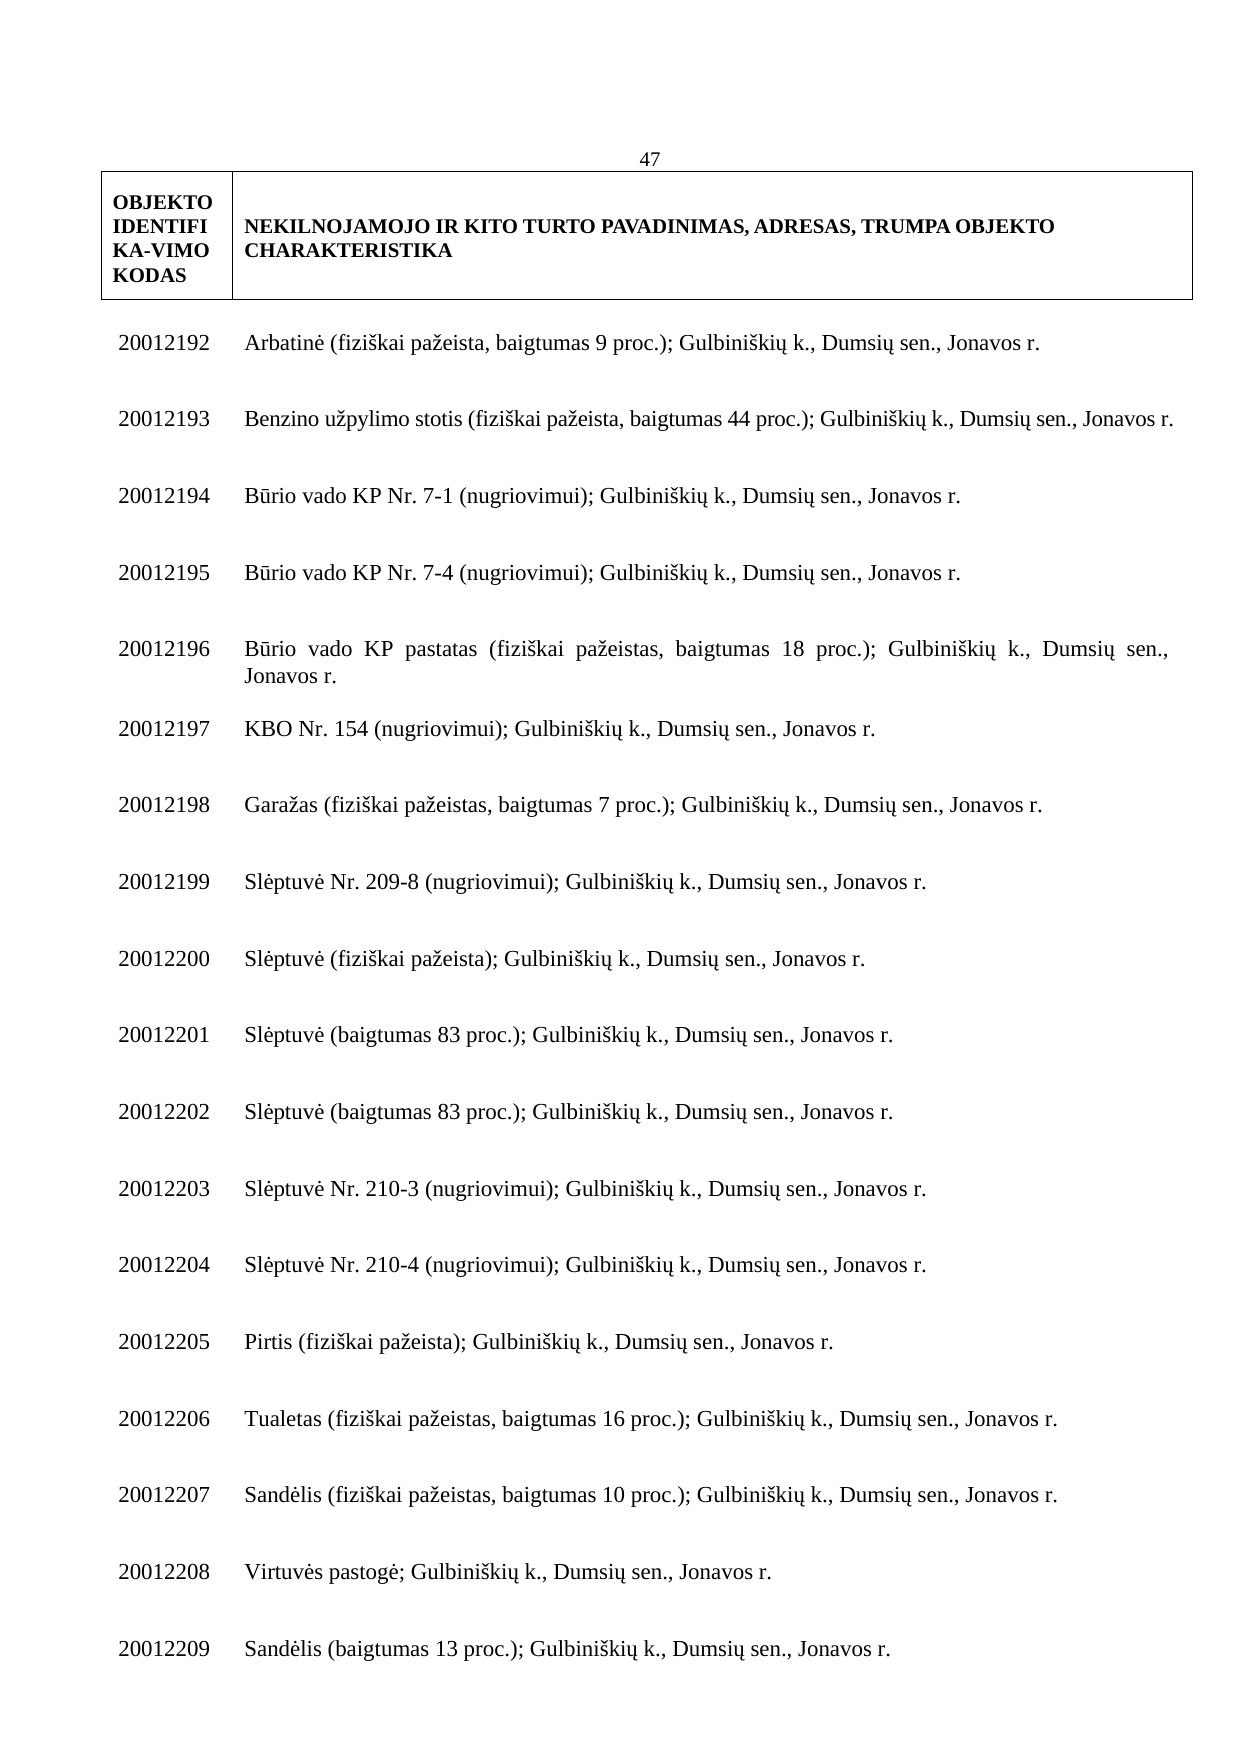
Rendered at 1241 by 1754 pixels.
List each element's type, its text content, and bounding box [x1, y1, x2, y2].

table_cell [1193, 868, 1198, 918]
table_cell 20012202 [101, 1098, 233, 1148]
table_cell Būrio vado KP pastatas (fiziškai pažeistas, baigtumas 18 proc.); Gulbiniškių k., Dumsių sen., Jonavos r. [233, 636, 1192, 688]
table_cell [101, 303, 1198, 329]
table_cell [101, 609, 1198, 636]
table_cell [101, 1148, 1198, 1174]
table_cell Slėptuvė Nr. 209-8 (nugriovimui); Gulbiniškių k., Dumsių sen., Jonavos r. [233, 868, 1192, 918]
table_cell 20012199 [101, 868, 233, 918]
table_cell Slėptuvė (baigtumas 83 proc.); Gulbiniškių k., Dumsių sen., Jonavos r. [233, 1021, 1192, 1072]
table_cell [1193, 1481, 1198, 1532]
table_cell Benzino užpylimo stotis (fiziškai pažeista, baigtumas 44 proc.); Gulbiniškių k., Dumsių sen., Jonavos r. [233, 406, 1192, 456]
table_cell 20012205 [101, 1328, 233, 1378]
table_cell [1193, 791, 1198, 842]
table_cell Būrio vado KP Nr. 7-4 (nugriovimui); Gulbiniškių k., Dumsių sen., Jonavos r. [233, 559, 1192, 609]
table_cell [101, 1225, 1198, 1251]
table_cell 20012203 [101, 1175, 233, 1225]
table_cell Slėptuvė (fiziškai pažeista); Gulbiniškių k., Dumsių sen., Jonavos r. [233, 945, 1192, 995]
table_cell [1193, 329, 1198, 379]
table_cell 20012197 [101, 715, 233, 765]
table_cell [101, 688, 1198, 714]
table_cell [1193, 1328, 1198, 1378]
table_cell [1193, 1098, 1198, 1148]
table_cell [101, 918, 1198, 944]
table_cell [101, 1072, 1198, 1098]
table_cell [1193, 1175, 1198, 1225]
table_cell 20012192 [101, 329, 233, 379]
table_cell [1193, 945, 1198, 995]
table_cell [101, 1378, 1198, 1404]
table_cell [1193, 636, 1198, 688]
table_cell [1193, 1251, 1198, 1302]
table_cell [101, 1532, 1198, 1558]
table_cell 20012209 [101, 1635, 233, 1685]
table_cell Slėptuvė (baigtumas 83 proc.); Gulbiniškių k., Dumsių sen., Jonavos r. [233, 1098, 1192, 1148]
table_cell [101, 765, 1198, 791]
table_cell 20012206 [101, 1405, 233, 1455]
table_cell 20012204 [101, 1251, 233, 1302]
table_cell [1193, 1405, 1198, 1455]
table_cell Slėptuvė Nr. 210-4 (nugriovimui); Gulbiniškių k., Dumsių sen., Jonavos r. [233, 1251, 1192, 1302]
table_cell 20012198 [101, 791, 233, 842]
table_cell Arbatinė (fiziškai pažeista, baigtumas 9 proc.); Gulbiniškių k., Dumsių sen., Jonavos r. [233, 329, 1192, 379]
table_cell Slėptuvė Nr. 210-3 (nugriovimui); Gulbiniškių k., Dumsių sen., Jonavos r. [233, 1175, 1192, 1225]
table_cell [101, 1608, 1198, 1634]
table_cell Pirtis (fiziškai pažeista); Gulbiniškių k., Dumsių sen., Jonavos r. [233, 1328, 1192, 1378]
table_cell 20012194 [101, 482, 233, 532]
table_cell 20012195 [101, 559, 233, 609]
table_cell [101, 842, 1198, 868]
table_cell [1193, 1558, 1198, 1608]
table_cell [1193, 1021, 1198, 1072]
table_cell Sandėlis (baigtumas 13 proc.); Gulbiniškių k., Dumsių sen., Jonavos r. [233, 1635, 1192, 1685]
table_cell [101, 1455, 1198, 1481]
table_cell [1193, 1635, 1198, 1685]
table_cell Garažas (fiziškai pažeistas, baigtumas 7 proc.); Gulbiniškių k., Dumsių sen., Jonavos r. [233, 791, 1192, 842]
table_cell Būrio vado KP Nr. 7-1 (nugriovimui); Gulbiniškių k., Dumsių sen., Jonavos r. [233, 482, 1192, 532]
table_cell 20012193 [101, 406, 233, 456]
table_cell [101, 533, 1198, 559]
table_cell Tualetas (fiziškai pažeistas, baigtumas 16 proc.); Gulbiniškių k., Dumsių sen., Jonavos r. [233, 1405, 1192, 1455]
table_cell [1193, 482, 1198, 532]
table_cell 20012208 [101, 1558, 233, 1608]
table_cell 20012207 [101, 1481, 233, 1532]
table_cell [101, 995, 1198, 1021]
table_cell 20012201 [101, 1021, 233, 1072]
table_cell Sandėlis (fiziškai pažeistas, baigtumas 10 proc.); Gulbiniškių k., Dumsių sen., Jonavos r. [233, 1481, 1192, 1532]
table_cell [101, 456, 1198, 482]
table_cell 20012200 [101, 945, 233, 995]
table_cell [101, 1302, 1198, 1328]
table_cell [1193, 559, 1198, 609]
table_cell 20012196 [101, 636, 233, 688]
table_cell KBO Nr. 154 (nugriovimui); Gulbiniškių k., Dumsių sen., Jonavos r. [233, 715, 1192, 765]
table_cell Virtuvės pastogė; Gulbiniškių k., Dumsių sen., Jonavos r. [233, 1558, 1192, 1608]
table_cell [1193, 406, 1198, 456]
table_cell [101, 379, 1198, 406]
table_cell [1193, 715, 1198, 765]
